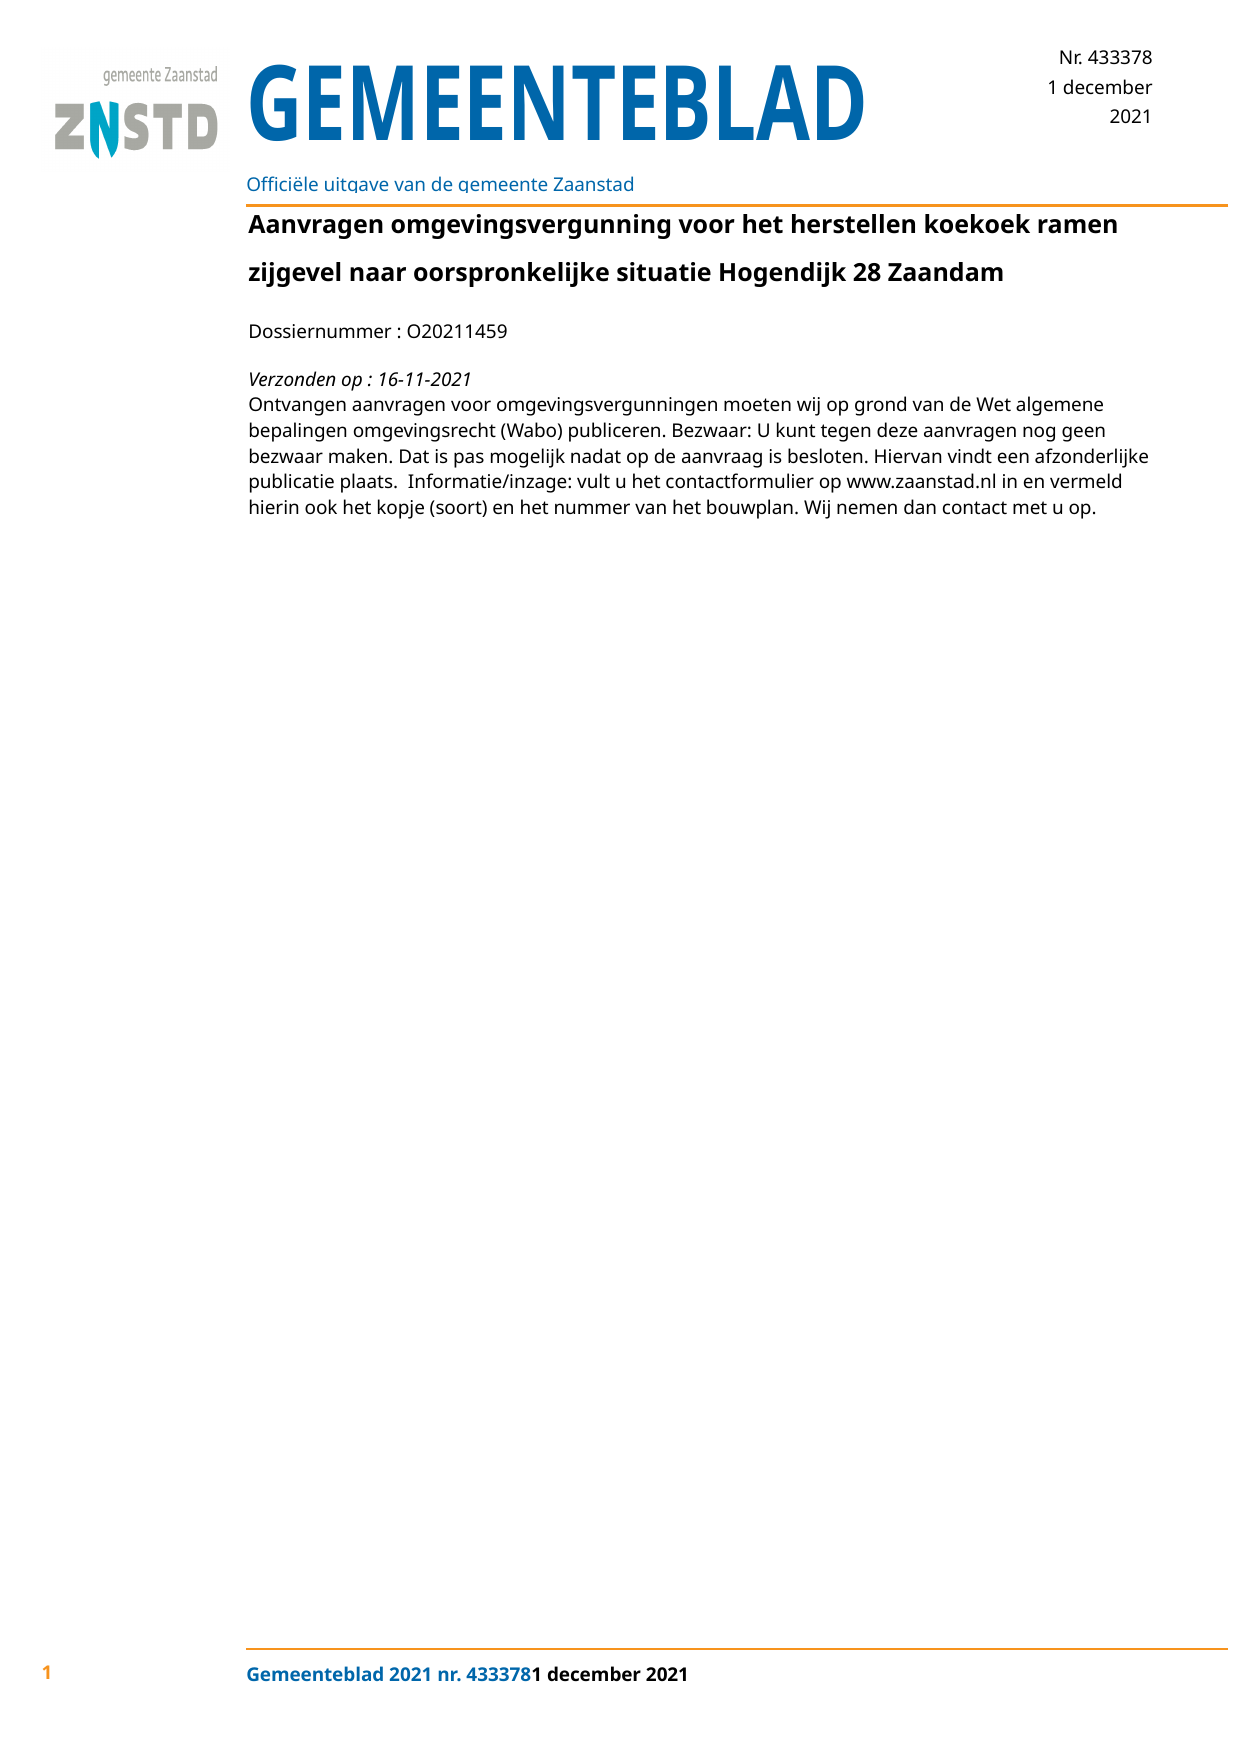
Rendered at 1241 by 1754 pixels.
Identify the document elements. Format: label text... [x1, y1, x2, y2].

picture [41, 47, 231, 172]
text Aanvragen omgevingsvergunning voor het herstellen koekoek ramen zijgevel naar oorspronkelijke situatie Hogendijk 28 Zaandam [248, 207, 1152, 288]
text Dossiernummer : O20211459 [248, 318, 1152, 344]
text Verzonden op : 16-11-2021 [248, 366, 1152, 391]
text Ontvangen aanvragen voor omgevingsvergunningen moeten wij op grond van de Wet algemene bepalingen omgevingsrecht (Wabo) publiceren. Bezwaar: U kunt tegen deze aanvragen nog geen bezwaar maken. Dat is pas mogelijk nadat op de aanvraag is besloten. Hiervan vindt een afzonderlijke publicatie plaats. Informatie/inzage: vult u het contactformulier op www.zaanstad.nl in en vermeld hierin ook het kopje (soort) en het nummer van het bouwplan. Wij nemen dan contact met u op. [248, 391, 1152, 520]
